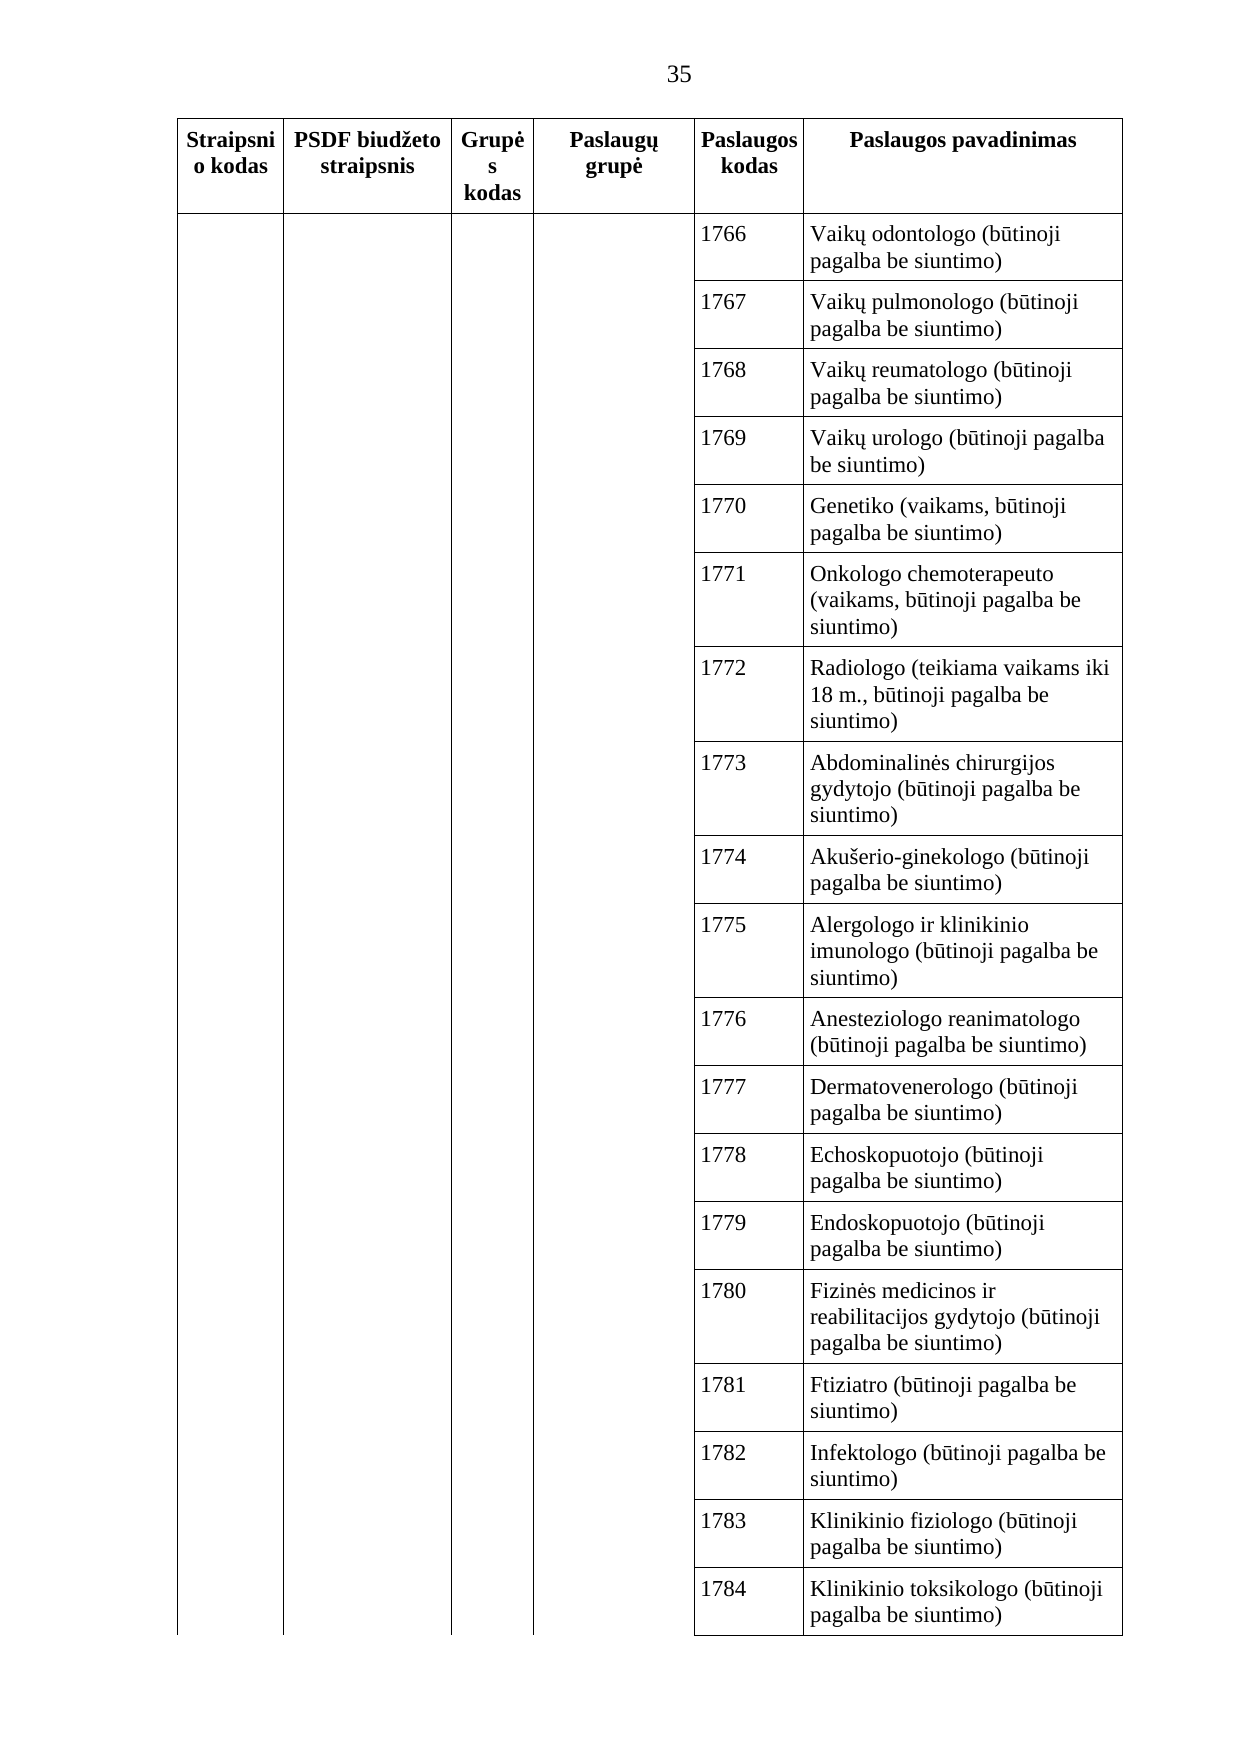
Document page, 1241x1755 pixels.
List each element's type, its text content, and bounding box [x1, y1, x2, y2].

table_cell [178, 741, 283, 835]
table_cell [452, 646, 533, 741]
table_header Paslaugų grupė [534, 119, 694, 212]
table_cell Klinikinio fiziologo (būtinoji pagalba be siuntimo) [804, 1500, 1122, 1567]
table_cell 1767 [695, 281, 803, 348]
table_cell Vaikų urologo (būtinoji pagalba be siuntimo) [804, 417, 1122, 484]
table_cell Fizinės medicinos ir reabilitacijos gydytojo (būtinoji pagalba be siuntimo) [804, 1270, 1122, 1363]
table_cell 1772 [695, 647, 803, 741]
table_cell 1773 [695, 742, 803, 835]
table_cell [534, 1065, 694, 1133]
table_cell [452, 484, 533, 552]
table_cell 1770 [695, 485, 803, 552]
table_cell [284, 1567, 451, 1634]
table_cell [534, 552, 694, 646]
table_cell [178, 1363, 283, 1431]
table_cell [452, 1201, 533, 1269]
table_header PSDF biudžeto straipsnis [284, 119, 451, 212]
table_cell [534, 903, 694, 997]
table_cell 1768 [695, 349, 803, 416]
table_cell 1769 [695, 417, 803, 484]
table_cell [534, 280, 694, 348]
table_cell [284, 484, 451, 552]
table_cell [452, 1133, 533, 1201]
table_cell [284, 646, 451, 741]
table_cell [178, 1567, 283, 1634]
table_cell [452, 348, 533, 416]
table_cell [178, 552, 283, 646]
table_cell 1775 [695, 904, 803, 997]
table_cell [178, 1269, 283, 1363]
table_cell 1781 [695, 1364, 803, 1431]
table_cell [284, 1269, 451, 1363]
table_cell Abdominalinės chirurgijos gydytojo (būtinoji pagalba be siuntimo) [804, 742, 1122, 835]
table_cell [534, 348, 694, 416]
table_cell [178, 214, 283, 280]
table_cell [178, 1499, 283, 1567]
table_cell [178, 1133, 283, 1201]
table_cell [452, 214, 533, 280]
table_cell [452, 1269, 533, 1363]
table_cell [284, 903, 451, 997]
table_header Paslaugos kodas [695, 119, 803, 212]
table_cell 1766 [695, 214, 803, 280]
table_header Grupės kodas [452, 119, 533, 212]
table_cell 1783 [695, 1500, 803, 1567]
table_cell [452, 416, 533, 484]
table_cell [178, 484, 283, 552]
table_cell Radiologo (teikiama vaikams iki 18 m., būtinoji pagalba be siuntimo) [804, 647, 1122, 741]
table_cell [534, 646, 694, 741]
table_cell [178, 1201, 283, 1269]
table_cell Ftiziatro (būtinoji pagalba be siuntimo) [804, 1364, 1122, 1431]
table_cell [284, 1431, 451, 1499]
table_cell [534, 741, 694, 835]
table_cell [178, 280, 283, 348]
table_cell [452, 1363, 533, 1431]
table_cell Klinikinio toksikologo (būtinoji pagalba be siuntimo) [804, 1568, 1122, 1634]
table_cell 1777 [695, 1066, 803, 1133]
table_cell [284, 1065, 451, 1133]
table_cell [284, 280, 451, 348]
table_cell [534, 997, 694, 1065]
table_cell [452, 741, 533, 835]
table_cell [452, 997, 533, 1065]
table_cell Genetiko (vaikams, būtinoji pagalba be siuntimo) [804, 485, 1122, 552]
table_cell [534, 1363, 694, 1431]
table_cell [534, 1567, 694, 1634]
table_cell Echoskopuotojo (būtinoji pagalba be siuntimo) [804, 1134, 1122, 1201]
table_cell Endoskopuotojo (būtinoji pagalba be siuntimo) [804, 1202, 1122, 1269]
table_cell [534, 1201, 694, 1269]
table_cell [178, 1065, 283, 1133]
table_cell [178, 997, 283, 1065]
table_cell [284, 1363, 451, 1431]
table_cell [284, 214, 451, 280]
table_cell [178, 835, 283, 903]
table_cell [452, 1431, 533, 1499]
table_cell [452, 903, 533, 997]
table_cell 1774 [695, 836, 803, 903]
table_cell Vaikų reumatologo (būtinoji pagalba be siuntimo) [804, 349, 1122, 416]
table_cell 1779 [695, 1202, 803, 1269]
table_cell [534, 214, 694, 280]
table_cell [534, 1499, 694, 1567]
table_cell 1782 [695, 1432, 803, 1499]
table_cell [534, 1269, 694, 1363]
table_cell 1776 [695, 998, 803, 1065]
table_cell Akušerio-ginekologo (būtinoji pagalba be siuntimo) [804, 836, 1122, 903]
table_cell [534, 1431, 694, 1499]
table_cell [284, 1201, 451, 1269]
table_cell [284, 348, 451, 416]
table_cell [534, 416, 694, 484]
table_cell Vaikų pulmonologo (būtinoji pagalba be siuntimo) [804, 281, 1122, 348]
table_cell [452, 1065, 533, 1133]
table_cell [284, 552, 451, 646]
table_cell [534, 1133, 694, 1201]
table_cell 1778 [695, 1134, 803, 1201]
table_cell Infektologo (būtinoji pagalba be siuntimo) [804, 1432, 1122, 1499]
table_cell [452, 835, 533, 903]
table_cell [178, 416, 283, 484]
table_cell Alergologo ir klinikinio imunologo (būtinoji pagalba be siuntimo) [804, 904, 1122, 997]
table_cell [284, 1133, 451, 1201]
table_cell [452, 1567, 533, 1634]
table_cell [284, 1499, 451, 1567]
table_cell [178, 1431, 283, 1499]
table_cell [284, 835, 451, 903]
table_cell Dermatovenerologo (būtinoji pagalba be siuntimo) [804, 1066, 1122, 1133]
table_cell [452, 280, 533, 348]
table_cell Onkologo chemoterapeuto (vaikams, būtinoji pagalba be siuntimo) [804, 553, 1122, 646]
table_header Straipsnio kodas [178, 119, 283, 212]
table_cell [178, 348, 283, 416]
table_cell [534, 484, 694, 552]
table_cell 1771 [695, 553, 803, 646]
table_cell 1780 [695, 1270, 803, 1363]
table_cell [284, 741, 451, 835]
table_cell Anesteziologo reanimatologo (būtinoji pagalba be siuntimo) [804, 998, 1122, 1065]
table_cell [178, 903, 283, 997]
table_cell [452, 552, 533, 646]
table_cell [284, 416, 451, 484]
table_cell [534, 835, 694, 903]
table_header Paslaugos pavadinimas [804, 119, 1122, 212]
table_cell [452, 1499, 533, 1567]
table_cell [178, 646, 283, 741]
table_cell 1784 [695, 1568, 803, 1634]
table_cell [284, 997, 451, 1065]
table_cell Vaikų odontologo (būtinoji pagalba be siuntimo) [804, 214, 1122, 280]
